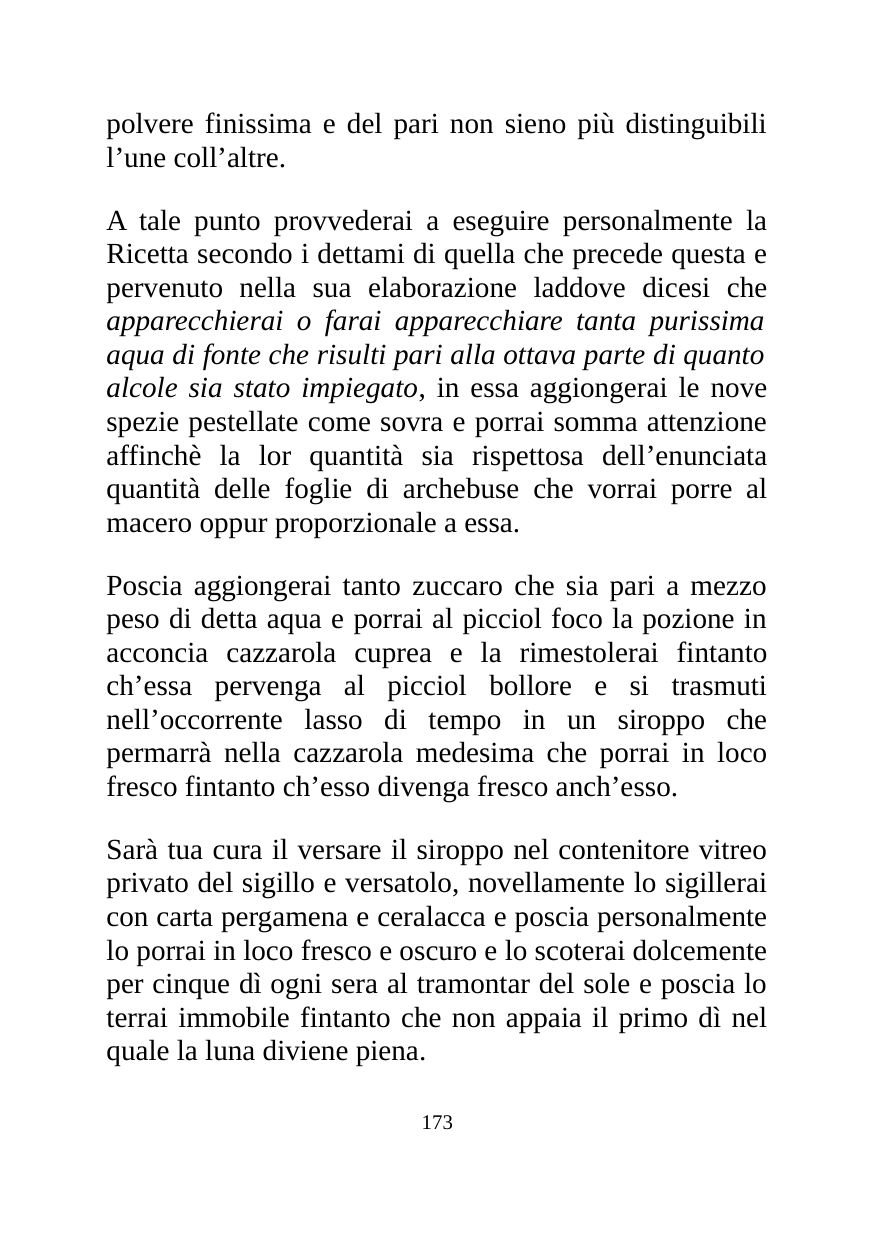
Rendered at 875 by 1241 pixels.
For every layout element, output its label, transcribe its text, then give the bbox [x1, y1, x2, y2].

text Poscia aggiongerai tanto zuccaro che sia pari a mezzo peso di detta aqua e porrai al picciol foco la pozione in acconcia cazzarola cuprea e la rimestolerai fintanto ch’essa pervenga al picciol bollore e si trasmuti nell’occorrente lasso di tempo in un siroppo che permarrà nella cazzarola medesima che porrai in loco fresco fintanto ch’esso divenga fresco anch’esso. [106, 568, 768, 802]
text polvere finissima e del pari non sieno più distinguibili l’une coll’altre. [106, 106, 768, 173]
text Sarà tua cura il versare il siroppo nel contenitore vitreo privato del sigillo e versatolo, novellamente lo sigillerai con carta pergamena e ceralacca e poscia personalmente lo porrai in loco fresco e oscuro e lo scoterai dolcemente per cinque dì ogni sera al tramontar del sole e poscia lo terrai immobile fintanto che non appaia il primo dì nel quale la luna diviene piena. [106, 832, 768, 1067]
text A tale punto provvederai a eseguire personalmente la Ricetta secondo i dettami di quella che precede questa e pervenuto nella sua elaborazione laddove dicesi che apparecchierai o farai apparecchiare tanta purissima aqua di fonte che risulti pari alla ottava parte di quanto alcole sia stato impiegato, in essa aggiongerai le nove spezie pestellate come sovra e porrai somma attenzione affinchè la lor quantità sia rispettosa dell’enunciata quantità delle foglie di archebuse che vorrai porre al macero oppur proporzionale a essa. [106, 203, 768, 538]
